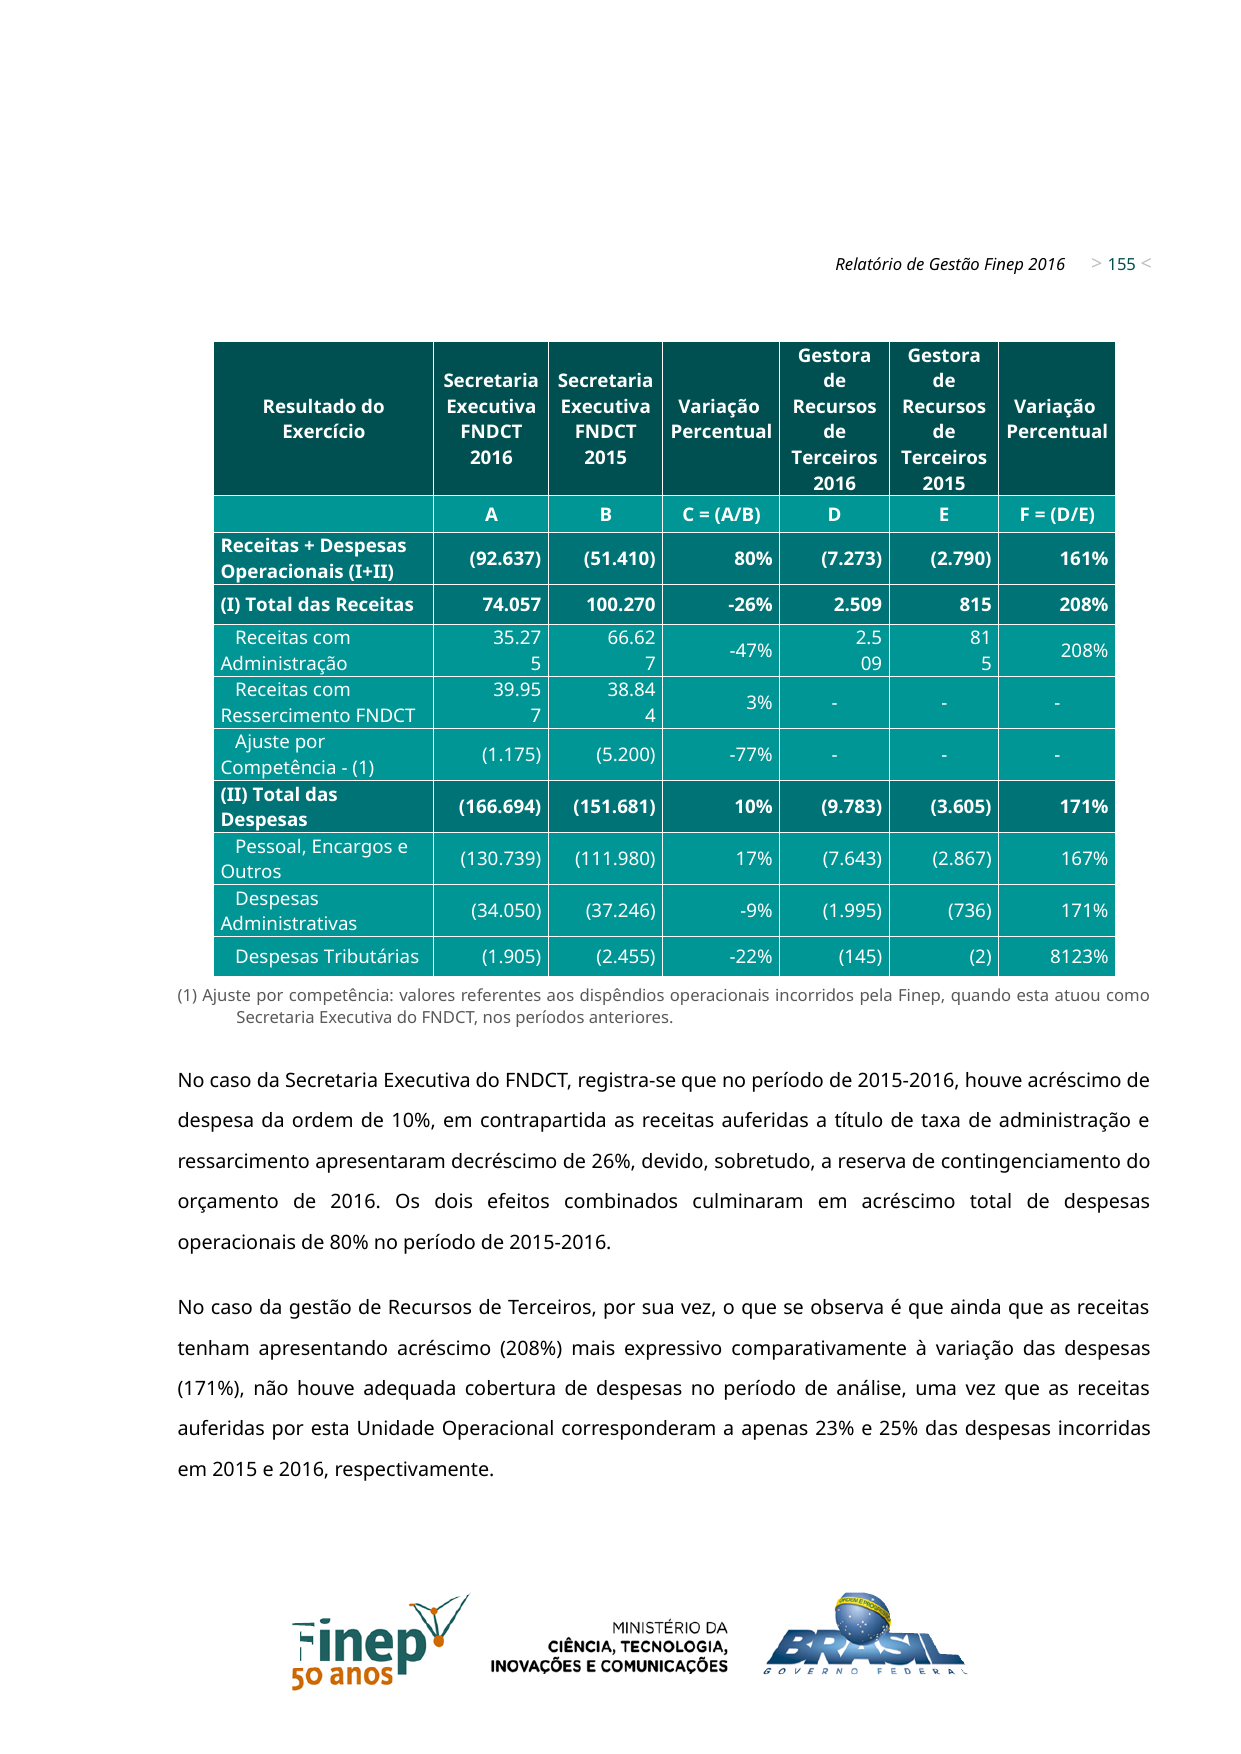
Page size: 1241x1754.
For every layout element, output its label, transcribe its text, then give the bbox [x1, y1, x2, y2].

table_cell Secretaria Executiva FNDCT 2016 [434, 342, 548, 495]
table_cell Pessoal, Encargos e Outros [214, 833, 433, 884]
table_cell F = (D/E) [999, 496, 1115, 532]
table_cell - [890, 729, 998, 780]
table_cell 10% [663, 781, 779, 832]
table_cell 17% [663, 833, 779, 884]
table_cell 815 [890, 585, 998, 624]
table_cell 66.627 [549, 625, 662, 676]
table_cell Receitas com Ressercimento FNDCT [214, 677, 433, 728]
table_cell (2.455) [549, 937, 662, 976]
table_cell (130.739) [434, 833, 548, 884]
table_cell D [780, 496, 889, 532]
table_cell [214, 496, 433, 532]
table_cell (2.790) [890, 533, 998, 584]
table_cell Gestora de Recursos de Terceiros 2015 [890, 342, 998, 495]
table_cell -47% [663, 625, 779, 676]
table_cell 8123% [999, 937, 1115, 976]
table_cell - [999, 677, 1115, 728]
table_cell (1.995) [780, 885, 889, 936]
table_cell - [890, 677, 998, 728]
table_cell (II) Total das Despesas [214, 781, 433, 832]
table_cell -26% [663, 585, 779, 624]
table_cell (111.980) [549, 833, 662, 884]
table_cell Despesas Administrativas [214, 885, 433, 936]
table_cell 2.509 [780, 625, 889, 676]
table_cell 3% [663, 677, 779, 728]
table_cell (1.905) [434, 937, 548, 976]
table_cell -22% [663, 937, 779, 976]
table_cell 74.057 [434, 585, 548, 624]
table_cell 171% [999, 885, 1115, 936]
table_cell Gestora de Recursos de Terceiros 2016 [780, 342, 889, 495]
table_cell (2) [890, 937, 998, 976]
table_cell (51.410) [549, 533, 662, 584]
table_cell 39.957 [434, 677, 548, 728]
table_cell (92.637) [434, 533, 548, 584]
table_cell 80% [663, 533, 779, 584]
table_cell 208% [999, 585, 1115, 624]
table_cell Receitas + Despesas Operacionais (I+II) [214, 533, 433, 584]
table_cell (736) [890, 885, 998, 936]
table_cell (37.246) [549, 885, 662, 936]
table_cell (7.643) [780, 833, 889, 884]
table_cell 100.270 [549, 585, 662, 624]
table_cell C = (A/B) [663, 496, 779, 532]
table_cell B [549, 496, 662, 532]
table_cell 35.275 [434, 625, 548, 676]
table_cell (2.867) [890, 833, 998, 884]
text No caso da gestão de Recursos de Terceiros, por sua vez, o que se observa é que ainda que as receitas tenham apresentando acréscimo (208%) mais expressivo comparativamente à variação das despesas (171%), não houve adequada cobertura de despesas no período de análise, uma vez que as receitas auferidas por esta Unidade Operacional corresponderam a apenas 23% e 25% das despesas incorridas em 2015 e 2016, respectivamente. [177, 1293, 1152, 1482]
table_cell 815 [890, 625, 998, 676]
table_cell (5.200) [549, 729, 662, 780]
table_cell E [890, 496, 998, 532]
table_cell 161% [999, 533, 1115, 584]
table_cell Variação Percentual [663, 342, 779, 495]
table_cell A [434, 496, 548, 532]
table_cell 208% [999, 625, 1115, 676]
table_cell Secretaria Executiva FNDCT 2015 [549, 342, 662, 495]
table_cell - [999, 729, 1115, 780]
table_cell - [780, 677, 889, 728]
table_cell (34.050) [434, 885, 548, 936]
table_cell Despesas Tributárias [214, 937, 433, 976]
table_cell (3.605) [890, 781, 998, 832]
table_cell (166.694) [434, 781, 548, 832]
text No caso da Secretaria Executiva do FNDCT, registra-se que no período de 2015-2016, houve acréscimo de despesa da ordem de 10%, em contrapartida as receitas auferidas a título de taxa de administração e ressarcimento apresentaram decréscimo de 26%, devido, sobretudo, a reserva de contingenciamento do orçamento de 2016. Os dois efeitos combinados culminaram em acréscimo total de despesas operacionais de 80% no período de 2015-2016. [177, 1066, 1152, 1255]
table_header Resultado do Exercício [214, 342, 433, 495]
table_cell (145) [780, 937, 889, 976]
text (1) Ajuste por competência: valores referentes aos dispêndios operacionais incorridos pela Finep, quando esta atuou como Secretaria Executiva do FNDCT, nos períodos anteriores. [177, 983, 1152, 1029]
table_cell 38.844 [549, 677, 662, 728]
table_cell 171% [999, 781, 1115, 832]
table_cell Ajuste por Competência - (1) [214, 729, 433, 780]
table_cell 2.509 [780, 585, 889, 624]
table_cell (I) Total das Receitas [214, 585, 433, 624]
table_cell Variação Percentual [999, 342, 1115, 495]
table_cell (151.681) [549, 781, 662, 832]
table_cell 167% [999, 833, 1115, 884]
table_cell (7.273) [780, 533, 889, 584]
table_cell - [780, 729, 889, 780]
table_cell (9.783) [780, 781, 889, 832]
table_cell -77% [663, 729, 779, 780]
table_cell -9% [663, 885, 779, 936]
table_cell Receitas com Administração [214, 625, 433, 676]
table_cell (1.175) [434, 729, 548, 780]
